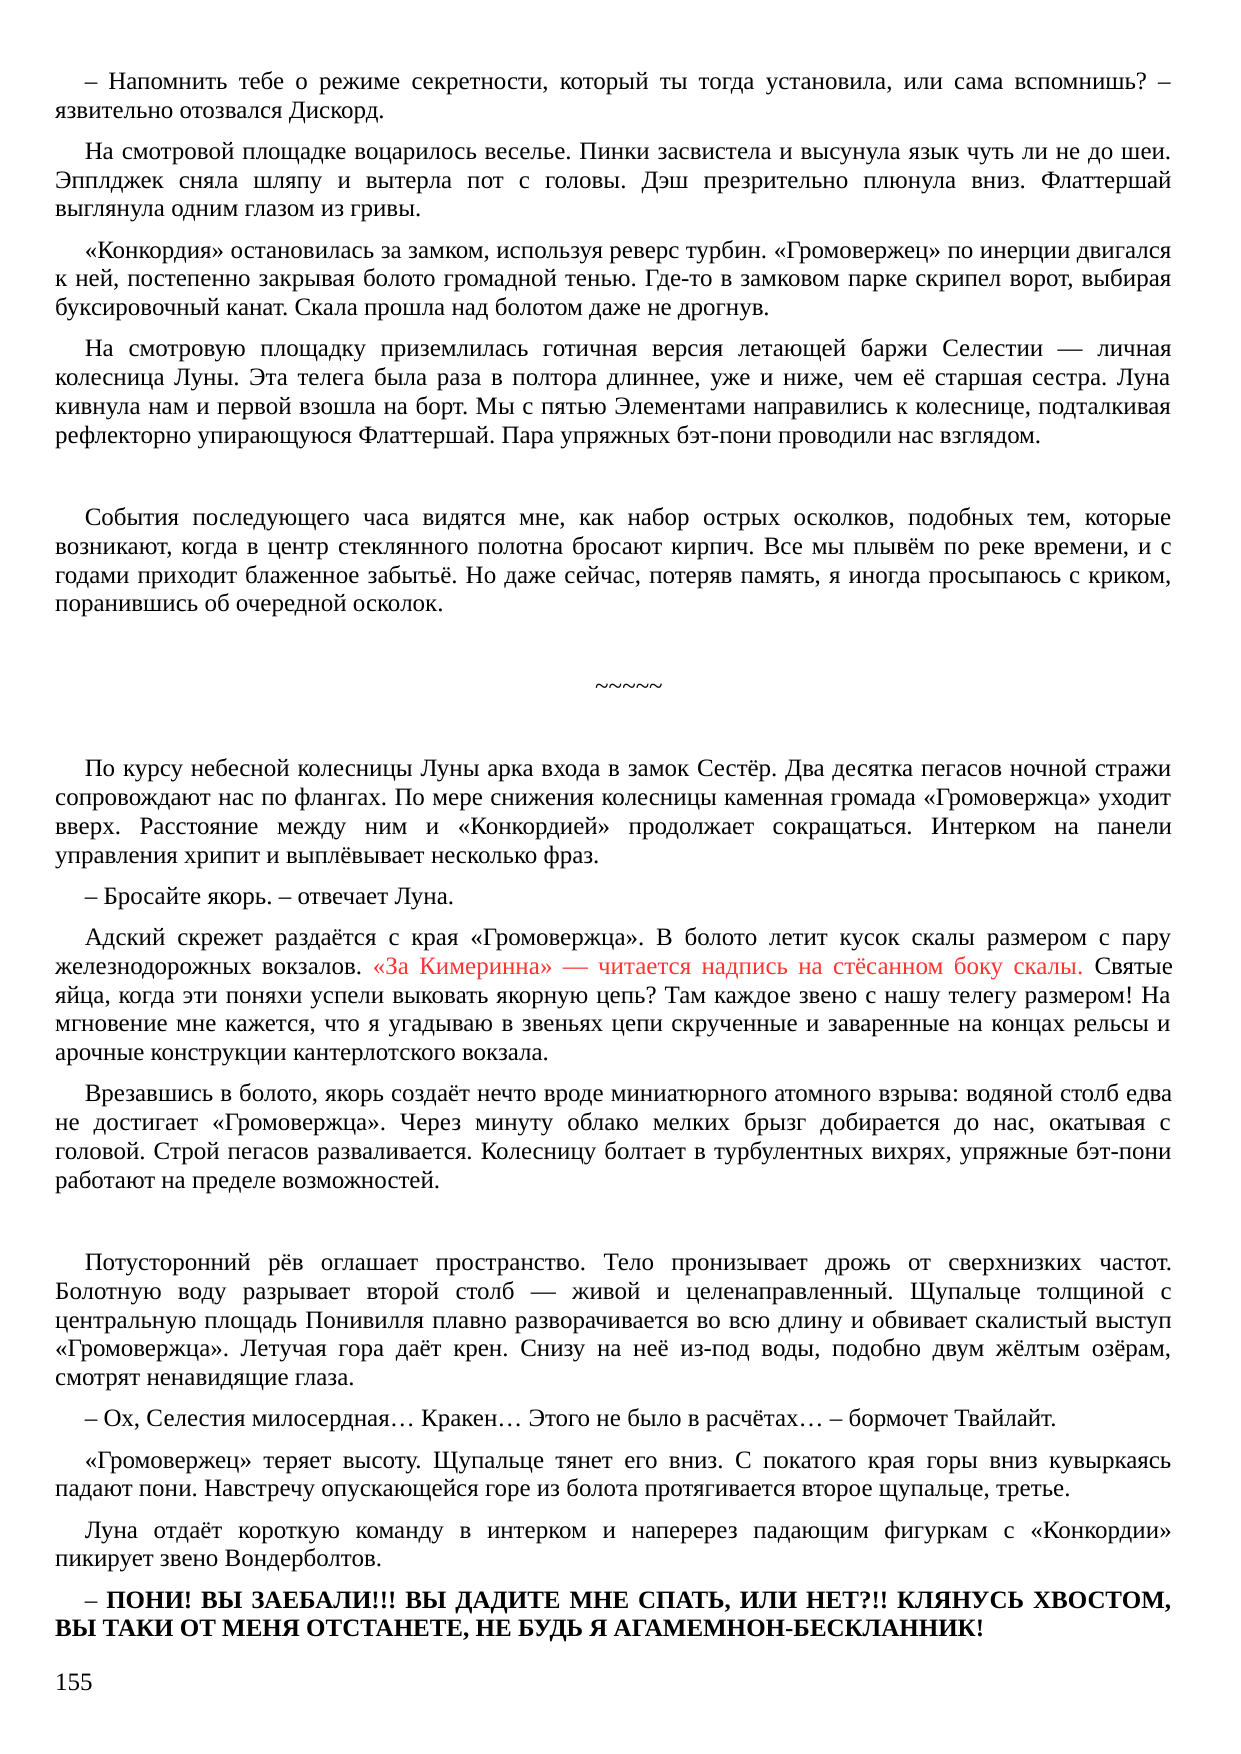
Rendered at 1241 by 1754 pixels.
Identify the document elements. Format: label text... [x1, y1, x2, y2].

text ~~~~~ [55, 671, 1173, 700]
text «Конкордия» остановилась за замком, используя реверс турбин. «Громовержец» по инерции двигался к ней, постепенно закрывая болото громадной тенью. Где-то в замковом парке скрипел ворот, выбирая буксировочный канат. Скала прошла над болотом даже не дрогнув. [55, 235, 1173, 321]
text «Громовержец» теряет высоту. Щупальце тянет его вниз. С покатого края горы вниз кувыркаясь падают пони. Навстречу опускающейся горе из болота протягивается второе щупальце, третье. [55, 1445, 1173, 1502]
text Адский скрежет раздаётся с края «Громовержца». В болото летит кусок скалы размером с пару железнодорожных вокзалов. «За Кимеринна» — читается надпись на стёсанном боку скалы. Святые яйца, когда эти поняхи успели выковать якорную цепь? Там каждое звено с нашу телегу размером! На мгновение мне кажется, что я угадываю в звеньях цепи скрученные и заваренные на концах рельсы и арочные конструкции кантерлотского вокзала. [55, 922, 1173, 1066]
text – ПОНИ! ВЫ ЗАЕБАЛИ!!! ВЫ ДАДИТЕ МНЕ СПАТЬ, ИЛИ НЕТ?!! КЛЯНУСЬ ХВОСТОМ, ВЫ ТАКИ ОТ МЕНЯ ОТСТАНЕТЕ, НЕ БУДЬ Я АГАМЕМНОН-БЕСКЛАННИК! [55, 1585, 1173, 1642]
text По курсу небесной колесницы Луны арка входа в замок Сестёр. Два десятка пегасов ночной стражи сопровождают нас по флангах. По мере снижения колесницы каменная громада «Громовержца» уходит вверх. Расстояние между ним и «Конкордией» продолжает сокращаться. Интерком на панели управления хрипит и выплёвывает несколько фраз. [55, 753, 1173, 868]
text На смотровой площадке воцарилось веселье. Пинки засвистела и высунула язык чуть ли не до шеи. Эпплджек сняла шляпу и вытерла пот с головы. Дэш презрительно плюнула вниз. Флаттершай выглянула одним глазом из гривы. [55, 136, 1173, 222]
text – Бросайте якорь. – отвечает Луна. [55, 881, 1173, 910]
text – Ох, Селестия милосердная… Кракен… Этого не было в расчётах… – бормочет Твайлайт. [55, 1403, 1173, 1432]
text – Напомнить тебе о режиме секретности, который ты тогда установила, или сама вспомнишь? – язвительно отозвался Дискорд. [55, 66, 1173, 123]
text На смотровую площадку приземлилась готичная версия летающей баржи Селестии — личная колесница Луны. Эта телега была раза в полтора длиннее, уже и ниже, чем её старшая сестра. Луна кивнула нам и первой взошла на борт. Мы с пятью Элементами направились к колеснице, подталкивая рефлекторно упирающуюся Флаттершай. Пара упряжных бэт-пони проводили нас взглядом. [55, 333, 1173, 448]
text Потусторонний рёв оглашает пространство. Тело пронизывает дрожь от сверхнизких частот. Болотную воду разрывает второй столб — живой и целенаправленный. Щупальце толщиной с центральную площадь Понивилля плавно разворачивается во всю длину и обвивает скалистый выступ «Громовержца». Летучая гора даёт крен. Снизу на неё из-под воды, подобно двум жёлтым озёрам, смотрят ненавидящие глаза. [55, 1247, 1173, 1391]
text Луна отдаёт короткую команду в интерком и наперерез падающим фигуркам с «Конкордии» пикирует звено Вондерболтов. [55, 1515, 1173, 1572]
text События последующего часа видятся мне, как набор острых осколков, подобных тем, которые возникают, когда в центр стеклянного полотна бросают кирпич. Все мы плывём по реке времени, и с годами приходит блаженное забытьё. Но даже сейчас, потеряв память, я иногда просыпаюсь с криком, поранившись об очередной осколок. [55, 502, 1173, 617]
text Врезавшись в болото, якорь создаёт нечто вроде миниатюрного атомного взрыва: водяной столб едва не достигает «Громовержца». Через минуту облако мелких брызг добирается до нас, окатывая с головой. Строй пегасов разваливается. Колесницу болтает в турбулентных вихрях, упряжные бэт-пони работают на пределе возможностей. [55, 1078, 1173, 1193]
